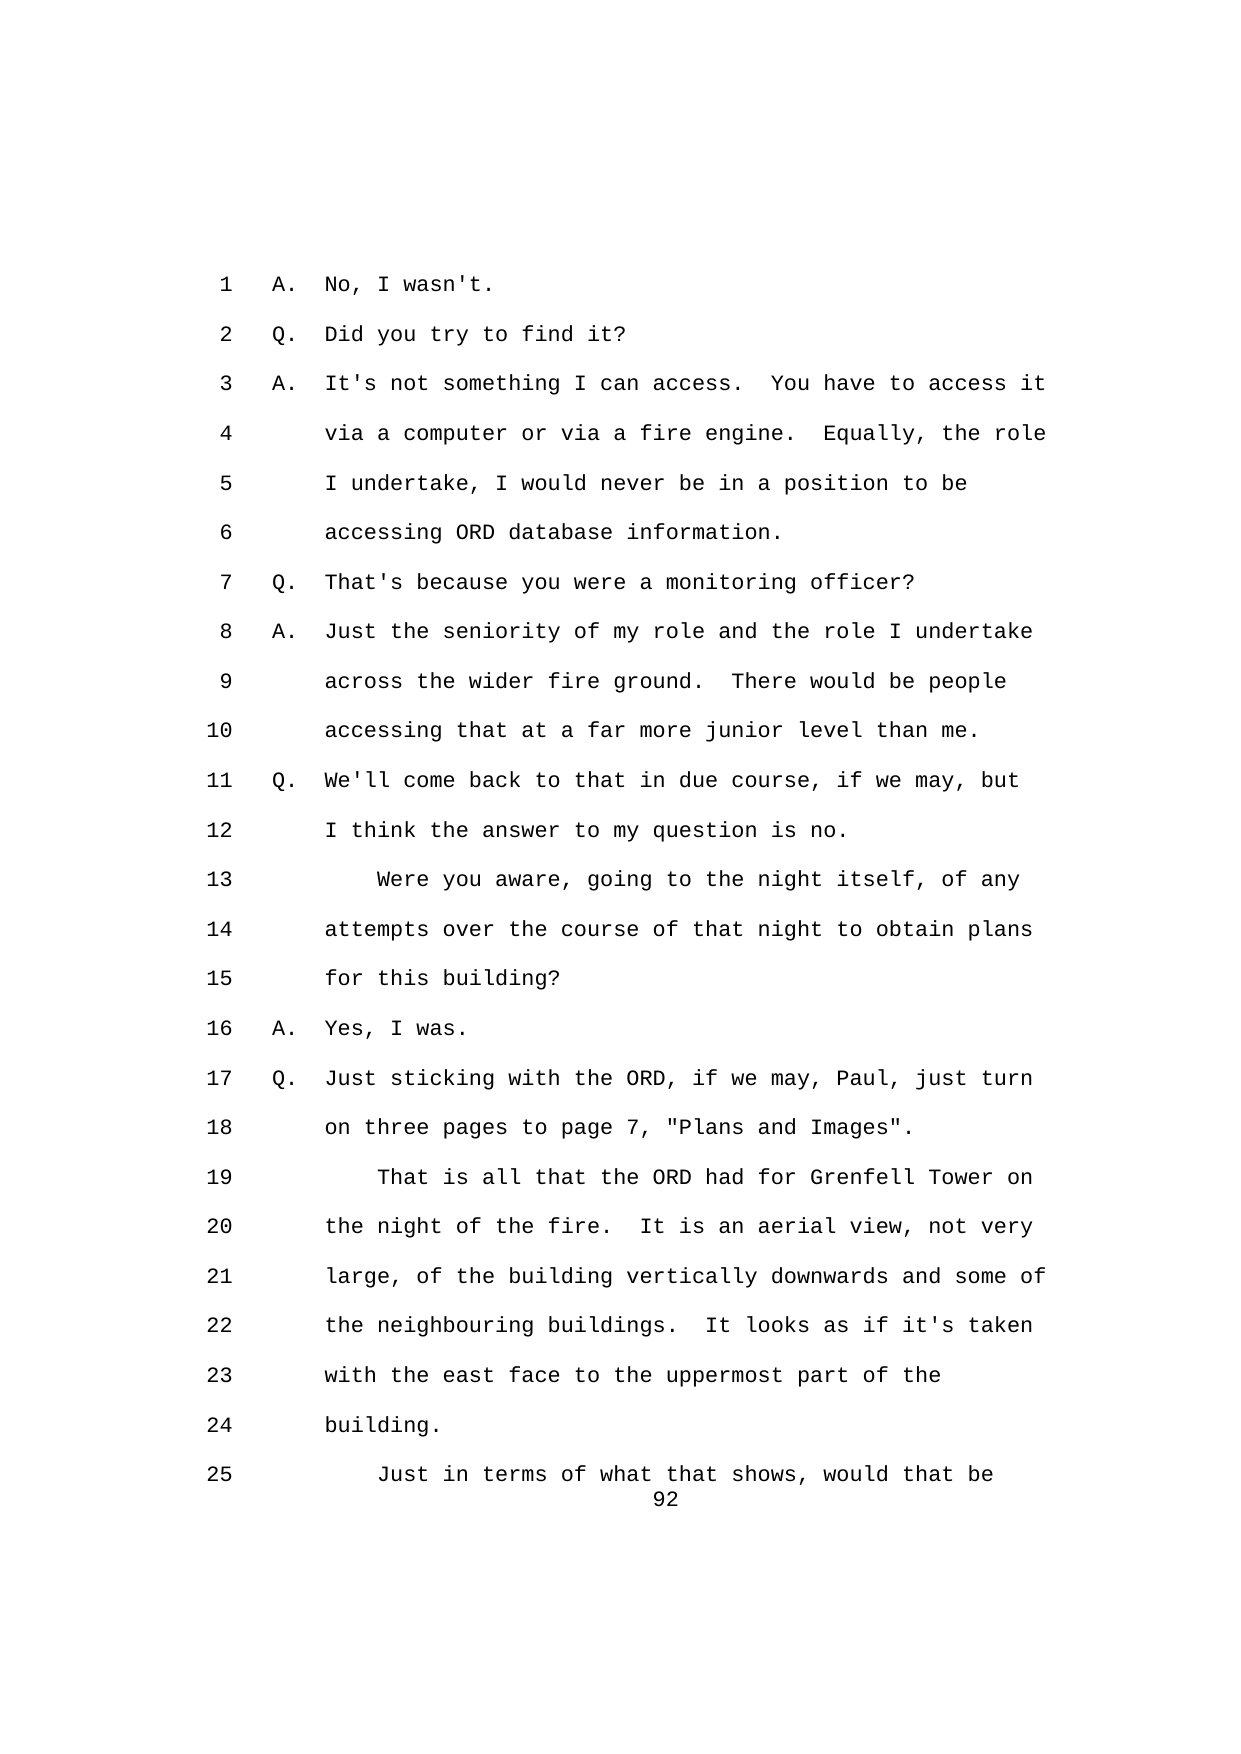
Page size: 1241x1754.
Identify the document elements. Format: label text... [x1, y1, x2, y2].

text 5 I undertake, I would never be in a position to be [75, 472, 1165, 496]
text 2 Q. Did you try to find it? [75, 323, 1165, 348]
text 8 A. Just the seniority of my role and the role I undertake [75, 620, 1165, 645]
text 14 attempts over the course of that night to obtain plans [75, 918, 1165, 943]
text 16 A. Yes, I was. [75, 1017, 1165, 1042]
text 25 Just in terms of what that shows, would that be [75, 1463, 1165, 1488]
text 20 the night of the fire. It is an aerial view, not very [75, 1215, 1165, 1240]
text 24 building. [75, 1414, 1165, 1438]
text 12 I think the answer to my question is no. [75, 819, 1165, 843]
text 15 for this building? [75, 967, 1165, 992]
text 19 That is all that the ORD had for Grenfell Tower on [75, 1166, 1165, 1191]
text 23 with the east face to the uppermost part of the [75, 1364, 1165, 1389]
text 4 via a computer or via a fire engine. Equally, the role [75, 422, 1165, 447]
text 10 accessing that at a far more junior level than me. [75, 719, 1165, 744]
text 18 on three pages to page 7, "Plans and Images". [75, 1116, 1165, 1141]
text 6 accessing ORD database information. [75, 521, 1165, 546]
text 21 large, of the building vertically downwards and some of [75, 1265, 1165, 1290]
text 22 the neighbouring buildings. It looks as if it's taken [75, 1314, 1165, 1339]
text 7 Q. That's because you were a monitoring officer? [75, 571, 1165, 596]
text 13 Were you aware, going to the night itself, of any [75, 868, 1165, 893]
text 3 A. It's not something I can access. You have to access it [75, 372, 1165, 397]
text 11 Q. We'll come back to that in due course, if we may, but [75, 769, 1165, 794]
text 9 across the wider fire ground. There would be people [75, 670, 1165, 695]
text 17 Q. Just sticking with the ORD, if we may, Paul, just turn [75, 1067, 1165, 1091]
text 1 A. No, I wasn't. [75, 273, 1165, 298]
text 92 [75, 1488, 1165, 1513]
